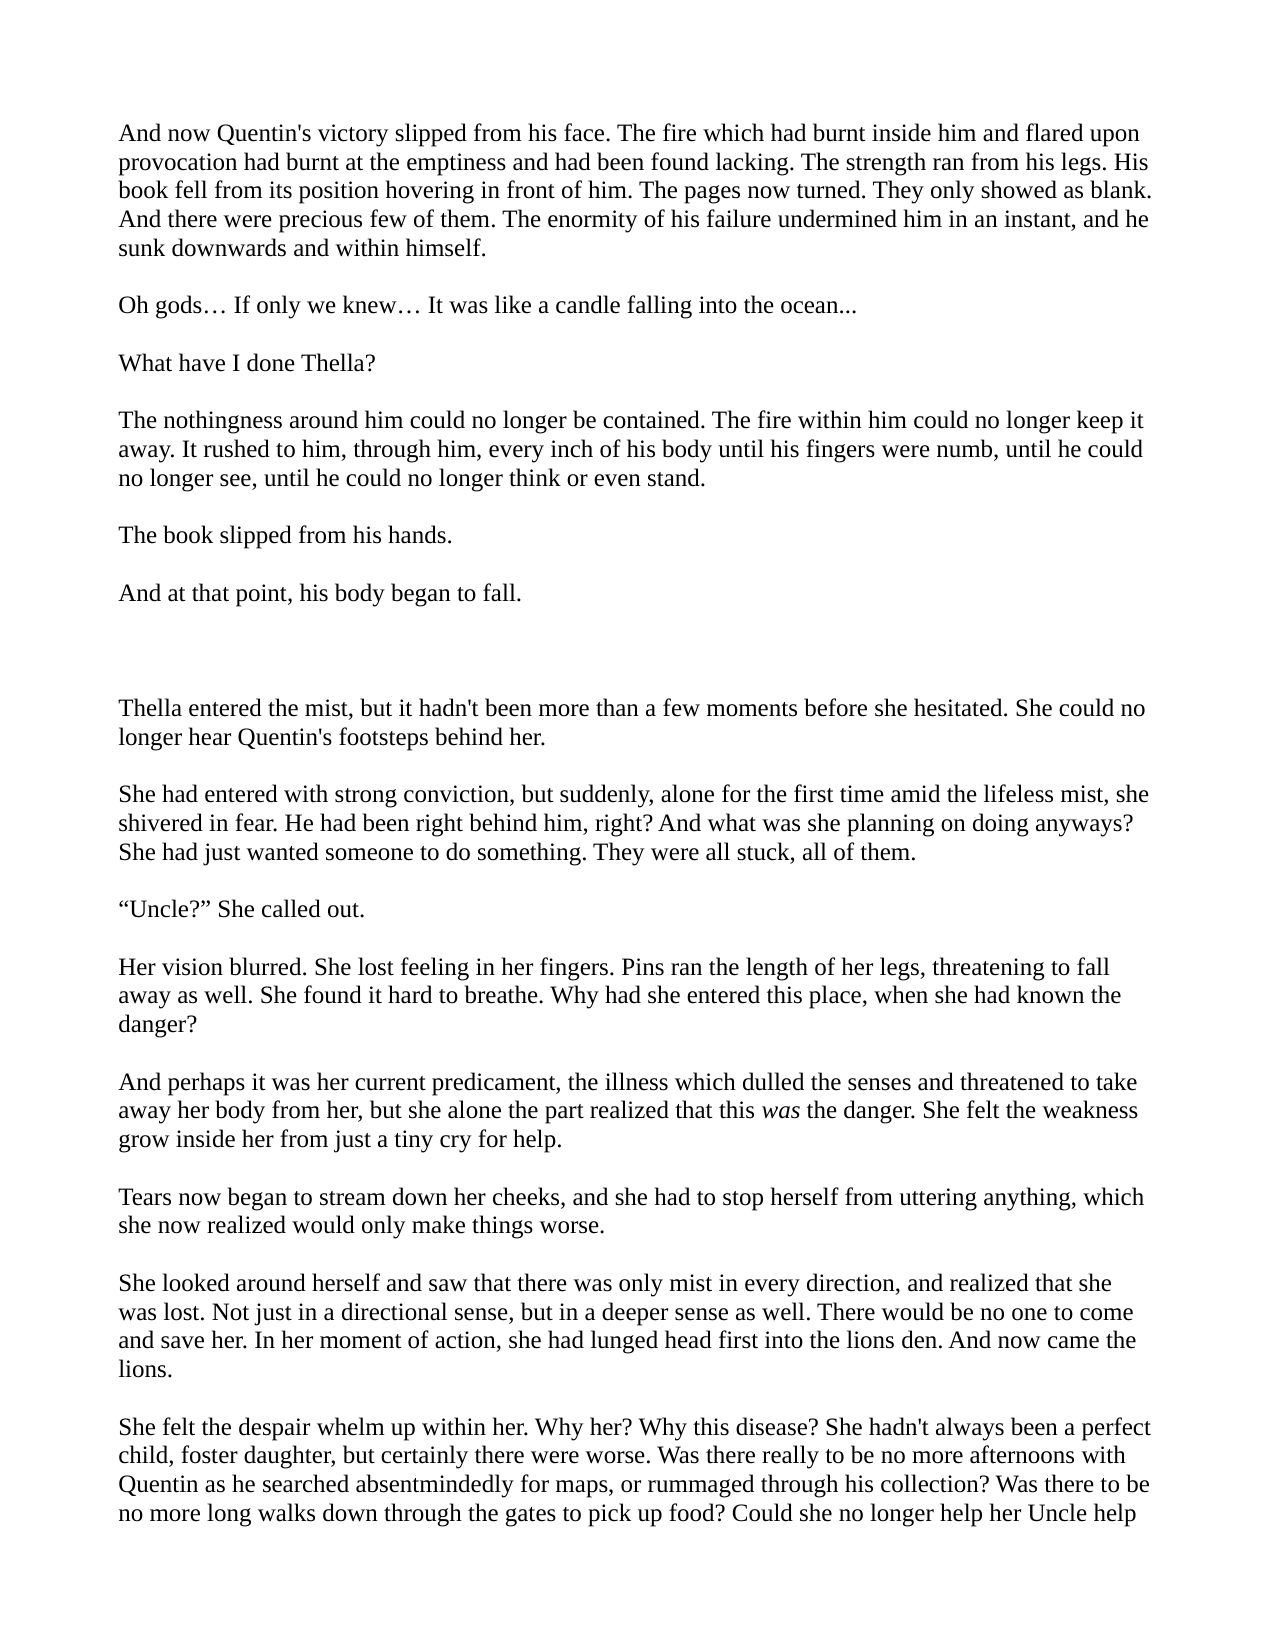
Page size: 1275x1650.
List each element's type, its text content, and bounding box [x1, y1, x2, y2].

text Her vision blurred. She lost feeling in her fingers. Pins ran the length of her legs, threatening to fall away as well. She found it hard to breathe. Why had she entered this place, when she had known the danger? [118, 952, 1157, 1038]
text Oh gods… If only we knew… It was like a candle falling into the ocean... [118, 291, 1157, 319]
text She had entered with strong conviction, but suddenly, alone for the first time amid the lifeless mist, she shivered in fear. He had been right behind him, right? And what was she planning on doing anyways? She had just wanted someone to do something. They were all stuck, all of them. [118, 779, 1157, 866]
text She looked around herself and saw that there was only mist in every direction, and realized that she was lost. Not just in a directional sense, but in a deeper sense as well. There would be no one to come and save her. In her moment of action, she had lunged head first into the lions den. And now came the lions. [118, 1268, 1157, 1383]
text Thella entered the mist, but it hadn't been more than a few moments before she hesitated. She could no longer hear Quentin's footsteps behind her. [118, 693, 1157, 751]
text What have I done Thella? [118, 348, 1157, 377]
text Tears now began to stream down her cheeks, and she had to stop herself from uttering anything, which she now realized would only make things worse. [118, 1182, 1157, 1239]
text And perhaps it was her current predicament, the illness which dulled the senses and threatened to take away her body from her, but she alone the part realized that this was the danger. She felt the weakness grow inside her from just a tiny cry for help. [118, 1067, 1157, 1153]
text The nothingness around him could no longer be contained. The fire within him could no longer keep it away. It rushed to him, through him, every inch of his body until his fingers were numb, until he could no longer see, until he could no longer think or even stand. [118, 406, 1157, 492]
text “Uncle?” She called out. [118, 894, 1157, 923]
text She felt the despair whelm up within her. Why her? Why this disease? She hadn't always been a perfect child, foster daughter, but certainly there were worse. Was there really to be no more afternoons with Quentin as he searched absentmindedly for maps, or rummaged through his collection? Was there to be no more long walks down through the gates to pick up food? Could she no longer help her Uncle help [118, 1412, 1157, 1527]
text The book slipped from his hands. [118, 521, 1157, 549]
text And at that point, his body began to fall. [118, 578, 1157, 607]
text And now Quentin's victory slipped from his face. The fire which had burnt inside him and flared upon provocation had burnt at the emptiness and had been found lacking. The strength ran from his legs. His book fell from its position hovering in front of him. The pages now turned. They only showed as blank. And there were precious few of them. The enormity of his failure undermined him in an instant, and he sunk downwards and within himself. [118, 118, 1157, 262]
